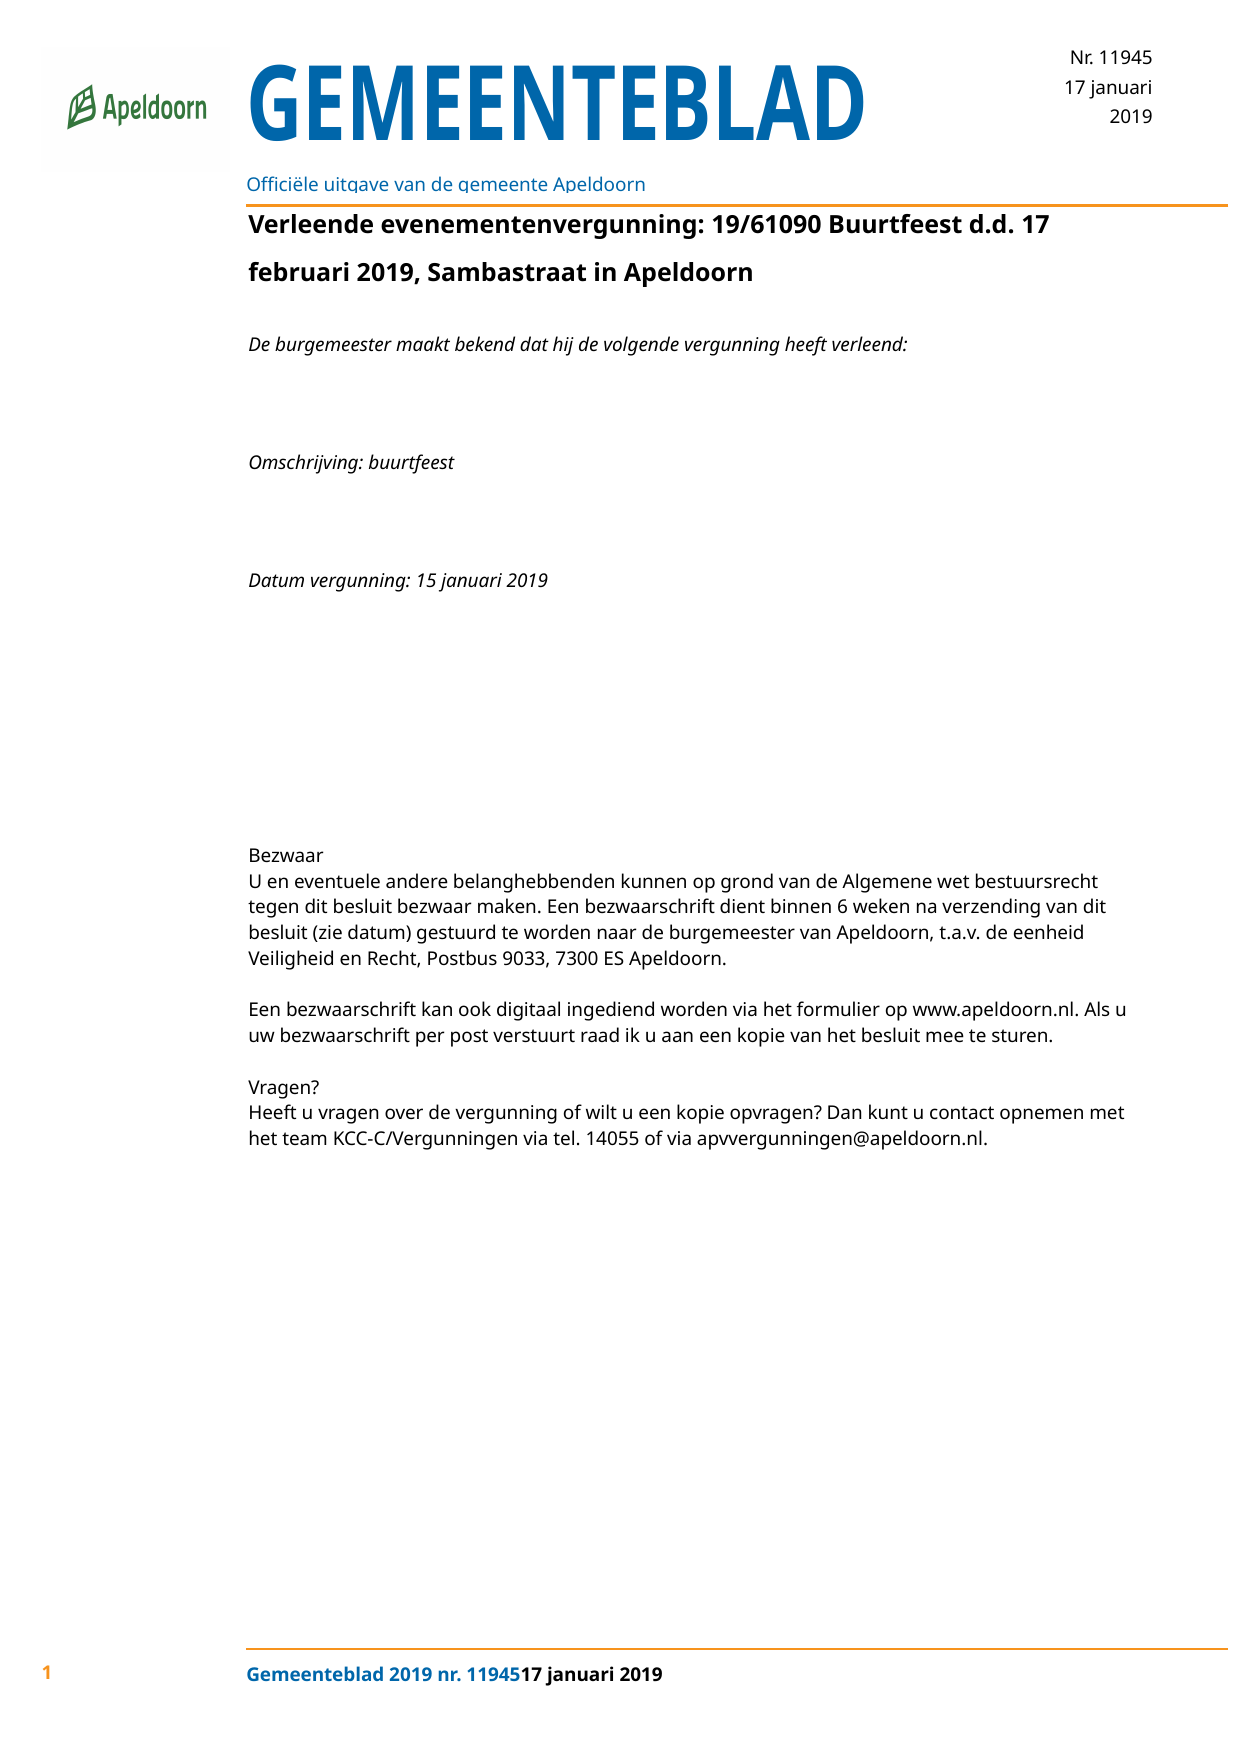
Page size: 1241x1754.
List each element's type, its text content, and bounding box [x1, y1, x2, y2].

text U en eventuele andere belanghebbenden kunnen op grond van de Algemene wet bestuursrecht tegen dit besluit bezwaar maken. Een bezwaarschrift dient binnen 6 weken na verzending van dit besluit (zie datum) gestuurd te worden naar de burgemeester van Apeldoorn, t.a.v. de eenheid Veiligheid en Recht, Postbus 9033, 7300 ES Apeldoorn. [248, 868, 1152, 971]
text Verleende evenementenvergunning: 19/61090 Buurtfeest d.d. 17 februari 2019, Sambastraat in Apeldoorn [248, 207, 1152, 288]
picture [41, 47, 231, 172]
text Omschrijving: buurtfeest [248, 449, 1152, 475]
text Bezwaar [248, 842, 1152, 868]
text Een bezwaarschrift kan ook digitaal ingediend worden via het formulier op www.apeldoorn.nl. Als u uw bezwaarschrift per post verstuurt raad ik u aan een kopie van het besluit mee te sturen. [248, 997, 1152, 1048]
text De burgemeester maakt bekend dat hij de volgende vergunning heeft verleend: [248, 331, 1152, 357]
text Vragen? [248, 1074, 1152, 1099]
text Heeft u vragen over de vergunning of wilt u een kopie opvragen? Dan kunt u contact opnemen met het team KCC-C/Vergunningen via tel. 14055 of via apvvergunningen@apeldoorn.nl. [248, 1099, 1152, 1151]
text Datum vergunning: 15 januari 2019 [248, 567, 1152, 593]
